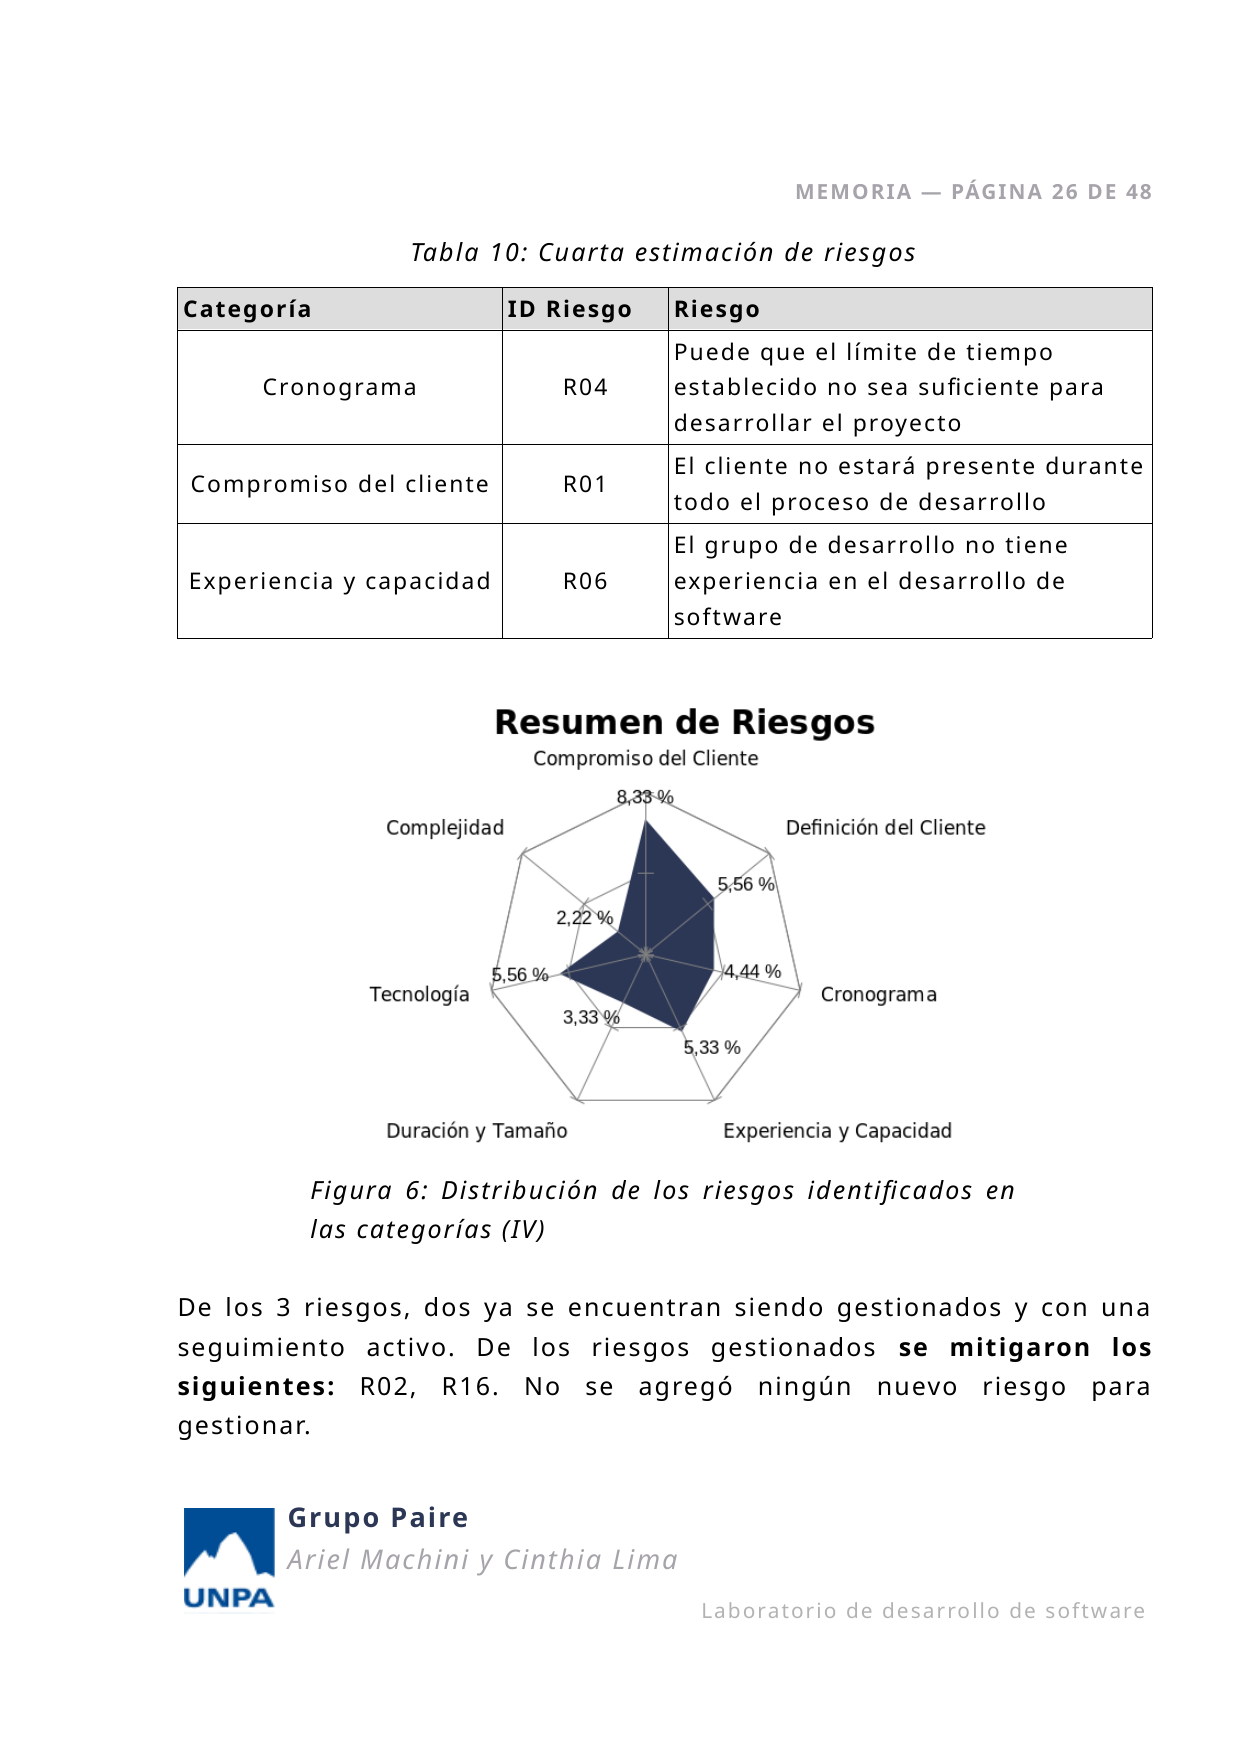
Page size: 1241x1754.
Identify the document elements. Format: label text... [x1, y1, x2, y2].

table_cell Experiencia y capacidad [178, 524, 502, 638]
table_cell El cliente no estará presente durante todo el proceso de desarrollo [669, 445, 1152, 523]
table_cell Compromiso del cliente [178, 445, 502, 523]
table_header Categoría [178, 288, 502, 329]
text Figura 6: Distribución de los riesgos identificados en las categorías (IV) [310, 1161, 1019, 1246]
table_cell El grupo de desarrollo no tiene experiencia en el desarrollo de software [669, 524, 1152, 638]
picture [184, 1508, 275, 1614]
text De los 3 riesgos, dos ya se encuentran siendo gestionados y con una seguimiento activo. De los riesgos gestionados se mitigaron los siguientes: R02, R16. No se agregó ningún nuevo riesgo para gestionar. [177, 1290, 1152, 1442]
text Tabla 10: Cuarta estimación de riesgos [177, 235, 1152, 269]
picture [310, 689, 1019, 1161]
table_cell Puede que el límite de tiempo establecido no sea suficiente para desarrollar el proyecto [669, 331, 1152, 444]
table_cell R04 [503, 331, 668, 444]
table_cell Cronograma [178, 331, 502, 444]
table_header ID Riesgo [503, 288, 668, 329]
table_header Riesgo [669, 288, 1152, 329]
table_cell R01 [503, 445, 668, 523]
table_cell R06 [503, 524, 668, 638]
